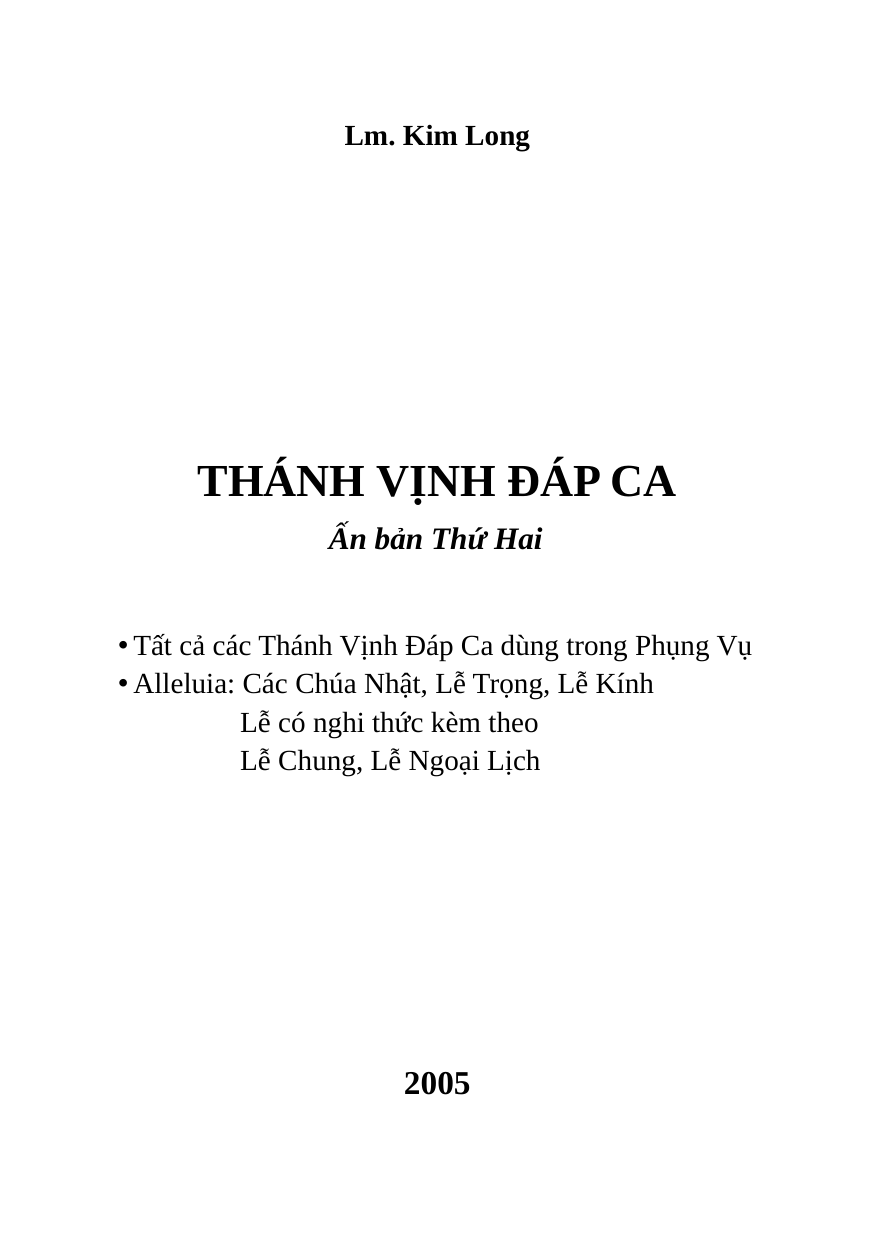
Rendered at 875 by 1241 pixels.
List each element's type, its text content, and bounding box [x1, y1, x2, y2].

text 2005 [118, 1063, 756, 1102]
text Lm. Kim Long [118, 118, 756, 152]
text Ấn bản Thứ Hai [118, 520, 756, 556]
text Lễ Chung, Lễ Ngoại Lịch [137, 743, 756, 777]
text Lễ có nghi thức kèm theo [137, 705, 756, 738]
text THÁNH VỊNH ĐÁP CA [118, 453, 756, 506]
list Alleluia: Các Chúa Nhật, Lễ Trọng, Lễ Kính [118, 666, 756, 700]
list Tất cả các Thánh Vịnh Đáp Ca dùng trong Phụng Vụ [118, 628, 756, 661]
